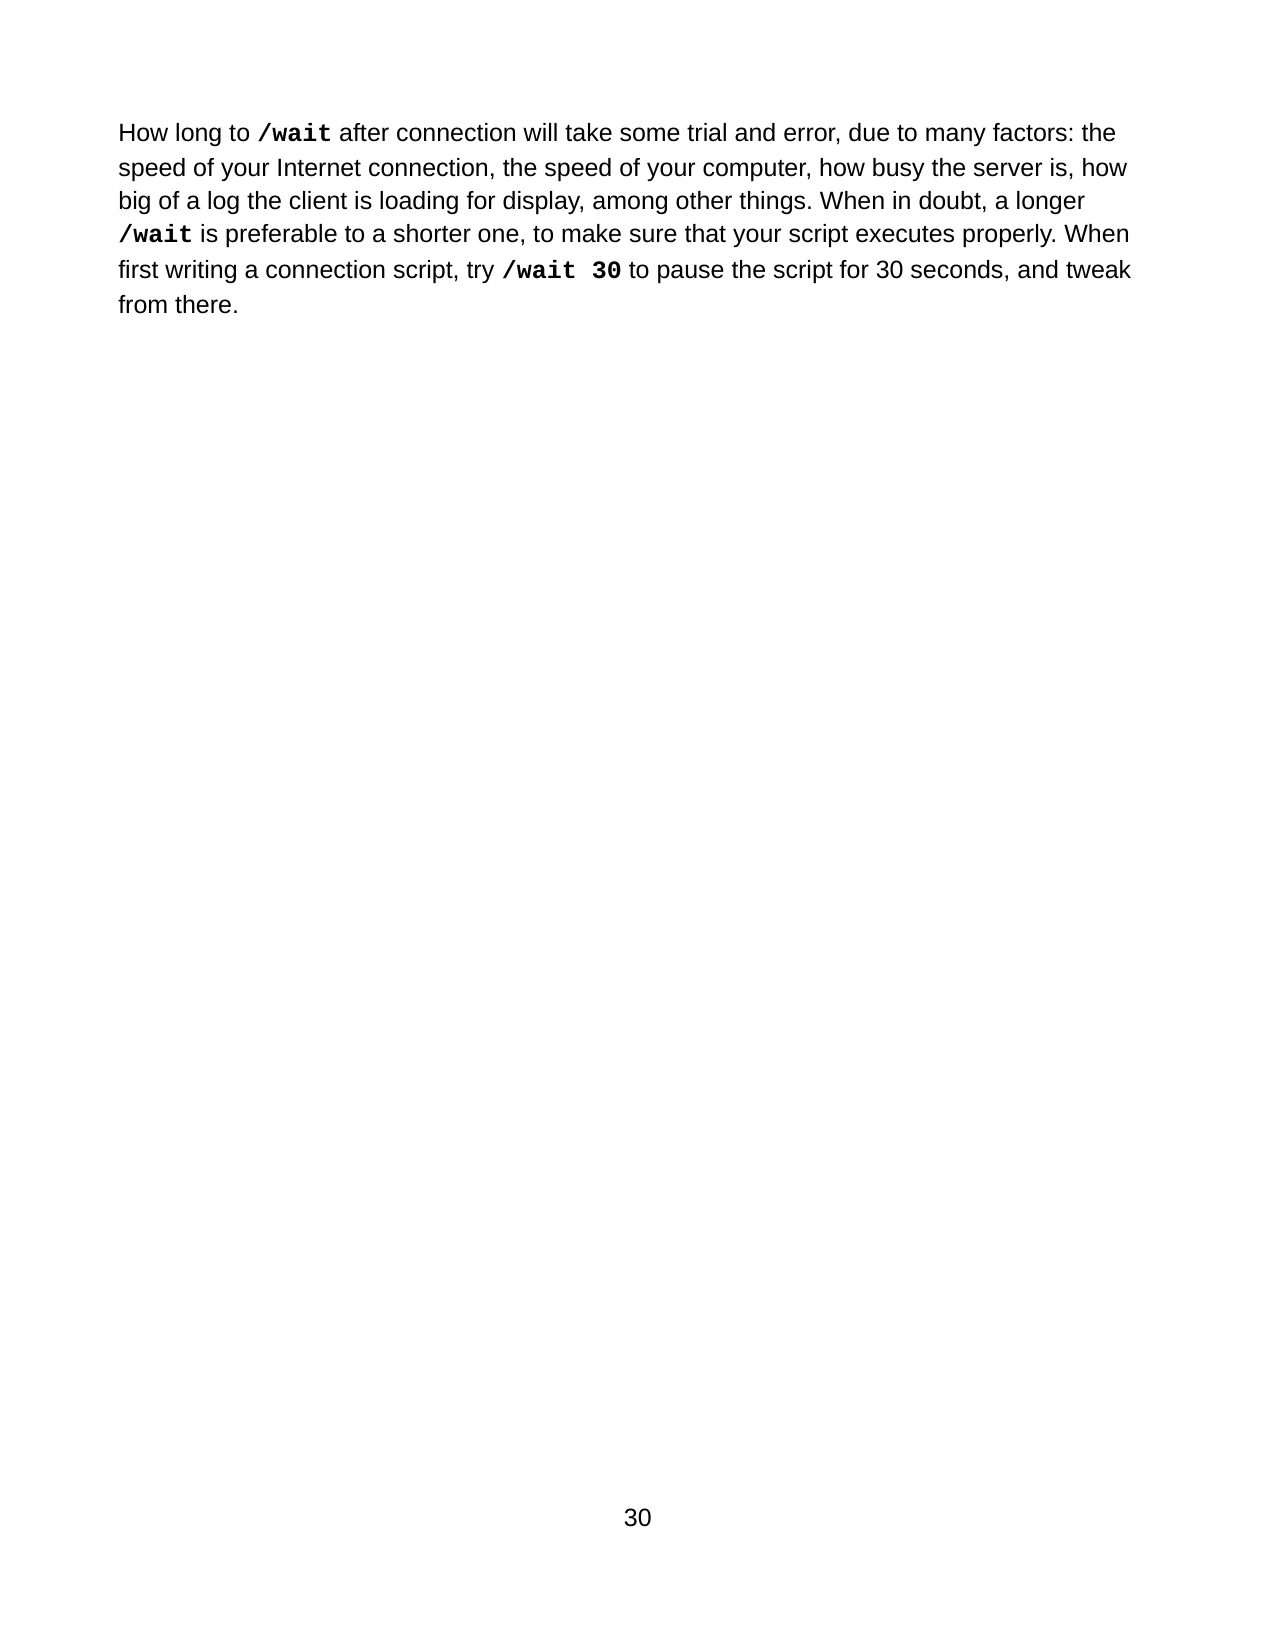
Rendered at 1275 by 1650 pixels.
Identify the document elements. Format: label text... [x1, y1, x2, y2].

text How long to /wait after connection will take some trial and error, due to many factors: the speed of your Internet connection, the speed of your computer, how busy the server is, how big of a log the client is loading for display, among other things. When in doubt, a longer /wait is preferable to a shorter one, to make sure that your script executes properly. When first writing a connection script, try /wait 30 to pause the script for 30 seconds, and tweak from there. [118, 118, 1157, 318]
